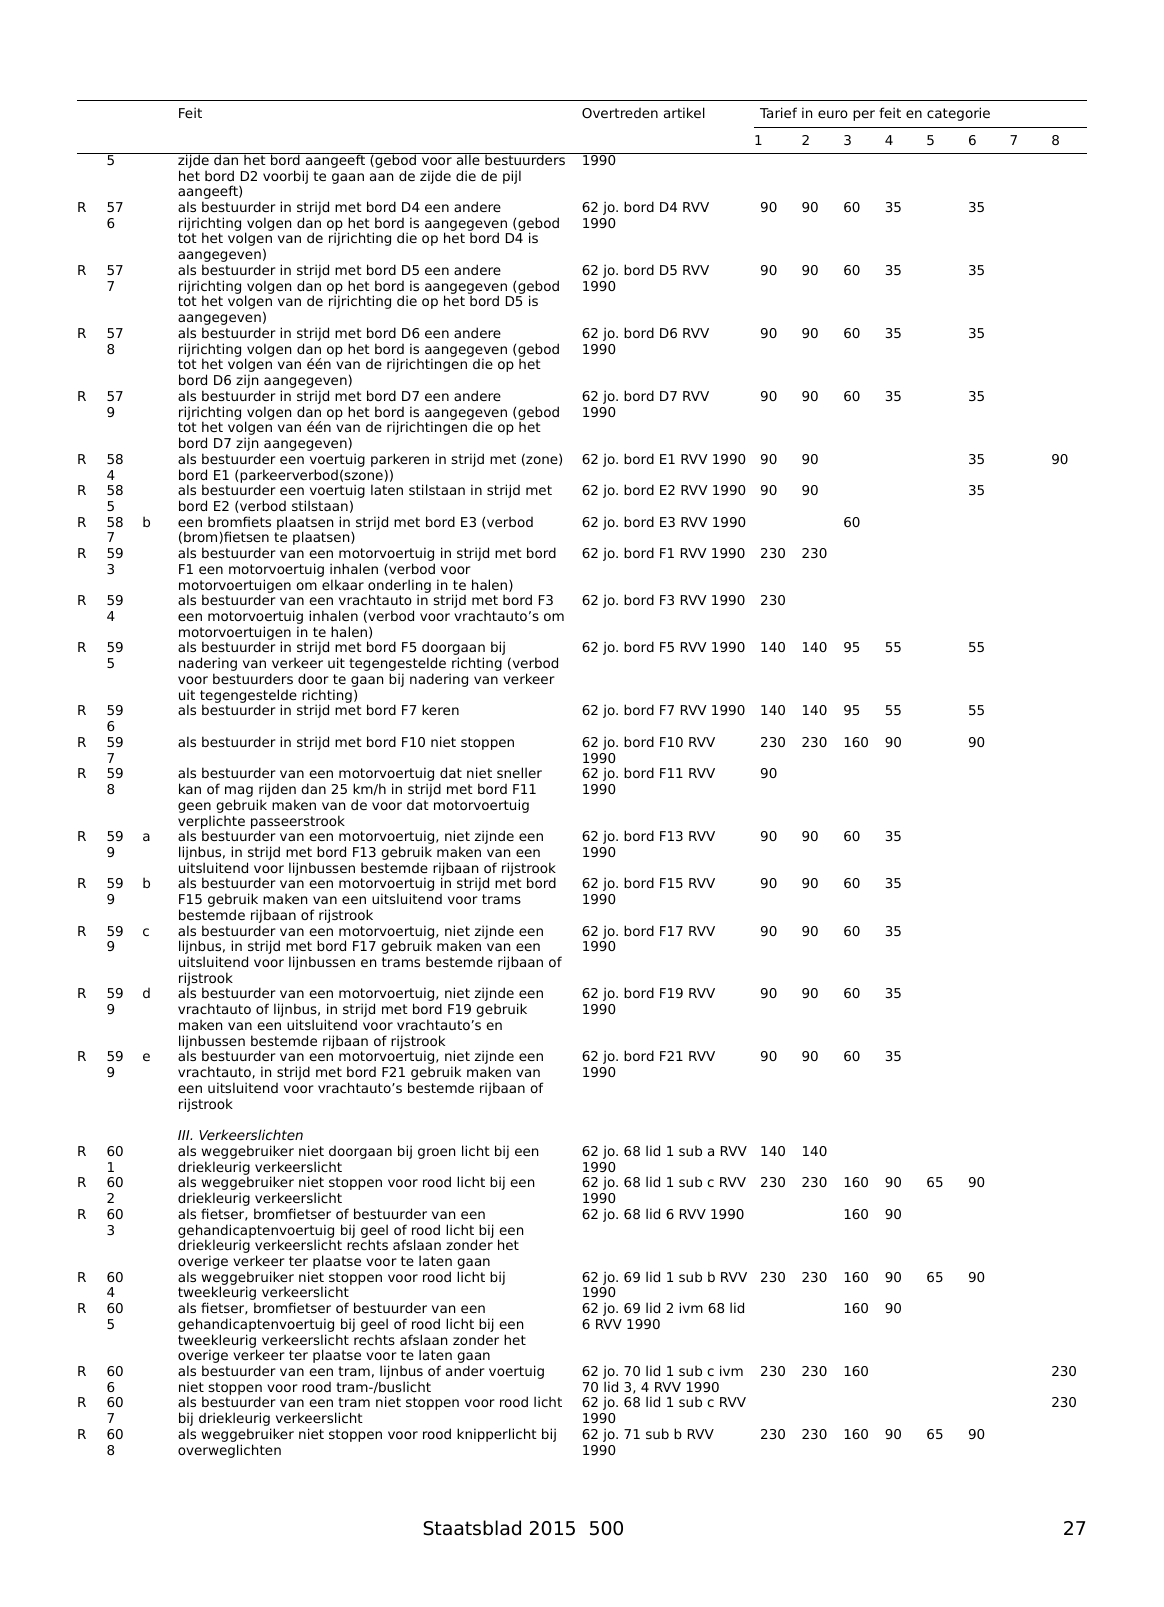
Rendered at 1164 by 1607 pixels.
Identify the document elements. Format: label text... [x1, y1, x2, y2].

table_cell als fietser, bromfietser of bestuurder van een gehandicaptenvoertuig bij geel of rood licht bij een tweekleurig verkeerslicht rechts afslaan zonder het overige verkeer ter plaatse voor te laten gaan [172, 1301, 576, 1364]
table_cell 62 jo. bord F5 RVV 1990 [576, 640, 754, 703]
table_cell 65 [920, 1175, 962, 1207]
table_cell [1045, 1128, 1087, 1144]
table_cell [879, 1128, 920, 1144]
table_cell [962, 593, 1003, 640]
table_cell 90 [796, 924, 837, 986]
table_cell als bestuurder van een motorvoertuig in strijd met bord F15 gebruik maken van een uitsluitend voor trams bestemde rijbaan of rijstrook [172, 876, 576, 923]
table_cell 60 [837, 389, 879, 452]
table_cell 35 [879, 263, 920, 326]
table_cell [1004, 703, 1045, 735]
table_cell [136, 735, 172, 766]
table_cell 140 [754, 640, 796, 703]
table_cell 230 [754, 546, 796, 593]
table_cell [1045, 1144, 1087, 1175]
table_cell R [77, 452, 101, 483]
table_cell R [77, 546, 101, 593]
table_cell [962, 546, 1003, 593]
table_cell 599 [101, 924, 136, 986]
table_cell [1004, 515, 1045, 546]
table_cell [920, 1128, 962, 1144]
table_cell 62 jo. bord E2 RVV 1990 [576, 483, 754, 514]
table_cell als bestuurder een voertuig parkeren in strijd met (zone) bord E1 (parkeerverbod(szone)) [172, 452, 576, 483]
table_cell [77, 154, 101, 200]
table_cell [837, 483, 879, 514]
table_cell 90 [796, 200, 837, 263]
table_cell 140 [796, 1144, 837, 1175]
table_cell 230 [754, 1427, 796, 1458]
table_cell [136, 1144, 172, 1175]
table_cell [962, 876, 1003, 923]
table_cell 160 [837, 1270, 879, 1301]
table_cell [879, 1112, 920, 1128]
table_cell [754, 1112, 796, 1128]
table_cell [796, 1128, 837, 1144]
table_cell [1045, 1270, 1087, 1301]
table_cell 62 jo. 68 lid 1 sub a RVV 1990 [576, 1144, 754, 1175]
table_cell 578 [101, 326, 136, 389]
table_cell [879, 546, 920, 593]
table_cell als weggebruiker niet stoppen voor rood licht bij tweekleurig verkeerslicht [172, 1270, 576, 1301]
table_cell 230 [754, 1364, 796, 1395]
table_cell [1004, 546, 1045, 593]
table_cell [920, 876, 962, 923]
table_cell [1004, 263, 1045, 326]
table_cell als bestuurder van een motorvoertuig, niet zijnde een vrachtauto, in strijd met bord F21 gebruik maken van een uitsluitend voor vrachtauto’s bestemde rijbaan of rijstrook [172, 1049, 576, 1112]
table_cell R [77, 640, 101, 703]
table_cell 62 jo. 70 lid 1 sub c ivm 70 lid 3, 4 RVV 1990 [576, 1364, 754, 1395]
table_cell [754, 515, 796, 546]
table_cell 577 [101, 263, 136, 326]
table_cell 585 [101, 483, 136, 514]
table_cell [754, 154, 796, 200]
table_cell [101, 1112, 136, 1128]
table_cell 230 [1045, 1395, 1087, 1427]
table_cell als bestuurder van een motorvoertuig, niet zijnde een lijnbus, in strijd met bord F17 gebruik maken van een uitsluitend voor lijnbussen en trams bestemde rijbaan of rijstrook [172, 924, 576, 986]
table_cell [962, 829, 1003, 876]
table_cell 62 jo. bord D6 RVV 1990 [576, 326, 754, 389]
table_cell R [77, 326, 101, 389]
table_cell R [77, 593, 101, 640]
table_cell als bestuurder in strijd met bord F7 keren [172, 703, 576, 735]
table_cell [754, 1128, 796, 1144]
table_cell [136, 483, 172, 514]
table_cell [576, 1128, 754, 1144]
table_cell 62 jo. 69 lid 2 ivm 68 lid 6 RVV 1990 [576, 1301, 754, 1364]
table_cell 605 [101, 1301, 136, 1364]
table_cell 35 [879, 924, 920, 986]
table_cell [1045, 1112, 1087, 1128]
table_cell [754, 1301, 796, 1364]
table_cell [136, 640, 172, 703]
table_cell [1004, 640, 1045, 703]
table_cell 595 [101, 640, 136, 703]
table_cell [962, 986, 1003, 1049]
table_cell [920, 640, 962, 703]
table_cell 230 [796, 1175, 837, 1207]
table_cell R [77, 766, 101, 829]
table_cell 604 [101, 1270, 136, 1301]
table_cell 90 [796, 876, 837, 923]
table_cell [1045, 200, 1087, 263]
table_cell [962, 1112, 1003, 1128]
table_cell als bestuurder van een motorvoertuig, niet zijnde een lijnbus, in strijd met bord F13 gebruik maken van een uitsluitend voor lijnbussen bestemde rijbaan of rijstrook [172, 829, 576, 876]
table_cell [837, 766, 879, 829]
table_header Overtreden artikel [576, 101, 754, 153]
table_cell 601 [101, 1144, 136, 1175]
table_cell [920, 593, 962, 640]
table_cell [837, 1144, 879, 1175]
table_cell R [77, 986, 101, 1049]
table_cell 62 jo. bord F10 RVV 1990 [576, 735, 754, 766]
table_cell 90 [879, 735, 920, 766]
table_cell 35 [962, 389, 1003, 452]
table_cell [962, 766, 1003, 829]
table_cell 90 [754, 829, 796, 876]
table_cell 593 [101, 546, 136, 593]
table_header Tarief in euro per feit en categorie [754, 101, 1087, 127]
table_cell 594 [101, 593, 136, 640]
table_cell 587 [101, 515, 136, 546]
table_cell 230 [754, 1175, 796, 1207]
table_cell 90 [962, 735, 1003, 766]
table_cell 60 [837, 326, 879, 389]
table_cell 90 [754, 452, 796, 483]
table_cell R [77, 483, 101, 514]
table_cell [879, 1395, 920, 1427]
table_cell [1004, 593, 1045, 640]
table_cell 1990 [576, 154, 754, 200]
table_cell 140 [796, 703, 837, 735]
table_cell [920, 703, 962, 735]
table_cell R [77, 200, 101, 263]
table_cell 90 [796, 452, 837, 483]
table_cell 35 [879, 829, 920, 876]
table_cell 35 [879, 986, 920, 1049]
table_cell d [136, 986, 172, 1049]
table_cell 65 [920, 1270, 962, 1301]
table_cell [920, 924, 962, 986]
table_cell [1004, 1395, 1045, 1427]
table_cell [796, 1395, 837, 1427]
table_cell 230 [796, 1270, 837, 1301]
table_cell 584 [101, 452, 136, 483]
table_cell [1045, 735, 1087, 766]
table_cell 35 [879, 876, 920, 923]
table_cell 65 [920, 1427, 962, 1458]
table_cell 140 [754, 703, 796, 735]
table_cell [136, 593, 172, 640]
table_cell [101, 1128, 136, 1144]
table_cell 90 [754, 924, 796, 986]
table_cell 62 jo. bord D4 RVV 1990 [576, 200, 754, 263]
table_cell [1045, 924, 1087, 986]
table_cell R [77, 1427, 101, 1458]
table_cell [136, 326, 172, 389]
table_cell [136, 263, 172, 326]
table_cell [920, 1112, 962, 1128]
table_cell [1004, 1270, 1045, 1301]
table_cell [962, 924, 1003, 986]
table_cell R [77, 924, 101, 986]
table_cell 599 [101, 829, 136, 876]
table_cell [576, 1112, 754, 1128]
table_cell 5 [101, 154, 136, 200]
table_cell 62 jo. 69 lid 1 sub b RVV 1990 [576, 1270, 754, 1301]
table_cell [1004, 829, 1045, 876]
table_cell [920, 1364, 962, 1395]
table_cell 160 [837, 735, 879, 766]
table_cell 35 [962, 483, 1003, 514]
table_cell 62 jo. bord F19 RVV 1990 [576, 986, 754, 1049]
table_cell [1045, 703, 1087, 735]
table_cell [879, 1364, 920, 1395]
table_cell [920, 1144, 962, 1175]
table_cell 90 [754, 1049, 796, 1112]
table_cell 1 [754, 128, 796, 153]
table_cell 62 jo. bord F15 RVV 1990 [576, 876, 754, 923]
table_cell [962, 515, 1003, 546]
table_cell 62 jo. bord F13 RVV 1990 [576, 829, 754, 876]
table_cell [1045, 263, 1087, 326]
table_cell [796, 593, 837, 640]
table_cell R [77, 1270, 101, 1301]
table_cell 62 jo. bord D7 RVV 1990 [576, 389, 754, 452]
table_cell als weggebruiker niet stoppen voor rood knipperlicht bij overweglichten [172, 1427, 576, 1458]
table_header Feit [172, 101, 576, 153]
table_cell 35 [879, 200, 920, 263]
table_cell R [77, 1395, 101, 1427]
table_cell 62 jo. bord F17 RVV 1990 [576, 924, 754, 986]
table_cell [920, 263, 962, 326]
table_cell [1045, 1427, 1087, 1458]
table_cell 598 [101, 766, 136, 829]
table_cell R [77, 1175, 101, 1207]
table_cell [962, 1301, 1003, 1364]
table_cell 35 [962, 263, 1003, 326]
table_cell 62 jo. 71 sub b RVV 1990 [576, 1427, 754, 1458]
table_cell [136, 200, 172, 263]
table_cell 90 [796, 986, 837, 1049]
table_cell [1004, 1049, 1045, 1112]
table_cell 7 [1004, 128, 1045, 153]
table_cell 90 [754, 483, 796, 514]
table_cell 35 [879, 326, 920, 389]
table_cell 62 jo. 68 lid 1 sub c RVV 1990 [576, 1175, 754, 1207]
table_cell als bestuurder in strijd met bord D4 een andere rijrichting volgen dan op het bord is aangegeven (gebod tot het volgen van de rijrichting die op het bord D4 is aangegeven) [172, 200, 576, 263]
table_cell als bestuurder in strijd met bord F10 niet stoppen [172, 735, 576, 766]
table_cell [796, 515, 837, 546]
table_cell R [77, 515, 101, 546]
table_cell als bestuurder in strijd met bord F5 doorgaan bij nadering van verkeer uit tegengestelde richting (verbod voor bestuurders door te gaan bij nadering van verkeer uit tegengestelde richting) [172, 640, 576, 703]
table_cell [920, 389, 962, 452]
table_cell als weggebruiker niet doorgaan bij groen licht bij een driekleurig verkeerslicht [172, 1144, 576, 1175]
table_cell als bestuurder van een motorvoertuig in strijd met bord F1 een motorvoertuig inhalen (verbod voor motorvoertuigen om elkaar onderling in te halen) [172, 546, 576, 593]
table_cell [1004, 154, 1045, 200]
table_cell [1004, 483, 1045, 514]
table_cell als bestuurder in strijd met bord D5 een andere rijrichting volgen dan op het bord is aangegeven (gebod tot het volgen van de rijrichting die op het bord D5 is aangegeven) [172, 263, 576, 326]
table_cell [879, 483, 920, 514]
table_cell 140 [796, 640, 837, 703]
table_cell 160 [837, 1364, 879, 1395]
table_cell 90 [796, 483, 837, 514]
table_cell R [77, 263, 101, 326]
table_cell 603 [101, 1207, 136, 1269]
table_cell 55 [962, 640, 1003, 703]
table_cell R [77, 1301, 101, 1364]
table_cell 62 jo. bord E3 RVV 1990 [576, 515, 754, 546]
table_cell [1004, 986, 1045, 1049]
table_cell [1004, 1128, 1045, 1144]
table_cell b [136, 515, 172, 546]
table_cell 60 [837, 924, 879, 986]
table_cell 579 [101, 389, 136, 452]
table_cell [920, 483, 962, 514]
table_cell zijde dan het bord aangeeft (gebod voor alle bestuurders het bord D2 voorbij te gaan aan de zijde die de pijl aangeeft) [172, 154, 576, 200]
table_cell 90 [879, 1207, 920, 1269]
table_cell [136, 389, 172, 452]
table_cell 230 [796, 546, 837, 593]
table_cell [1045, 766, 1087, 829]
table_cell [920, 986, 962, 1049]
table_cell 160 [837, 1301, 879, 1364]
table_cell als bestuurder van een motorvoertuig, niet zijnde een vrachtauto of lijnbus, in strijd met bord F19 gebruik maken van een uitsluitend voor vrachtauto’s en lijnbussen bestemde rijbaan of rijstrook [172, 986, 576, 1049]
table_cell 60 [837, 515, 879, 546]
table_cell R [77, 829, 101, 876]
table_cell [1004, 1112, 1045, 1128]
table_cell [796, 154, 837, 200]
table_cell [1045, 515, 1087, 546]
table_cell 60 [837, 986, 879, 1049]
table_cell [1004, 1144, 1045, 1175]
table_cell [136, 1270, 172, 1301]
table_cell 62 jo. bord E1 RVV 1990 [576, 452, 754, 483]
table_cell 90 [879, 1270, 920, 1301]
table_cell e [136, 1049, 172, 1112]
table_cell [1004, 924, 1045, 986]
table_cell [920, 1049, 962, 1112]
table_cell 606 [101, 1364, 136, 1395]
table_cell 35 [962, 452, 1003, 483]
table_cell [1004, 1175, 1045, 1207]
table_cell [962, 1395, 1003, 1427]
table_cell 230 [796, 1427, 837, 1458]
table_cell 160 [837, 1427, 879, 1458]
table_cell [879, 766, 920, 829]
table_cell 2 [796, 128, 837, 153]
table_cell 608 [101, 1427, 136, 1458]
table_cell 597 [101, 735, 136, 766]
table_cell [136, 1112, 172, 1128]
table_cell 599 [101, 876, 136, 923]
table_cell 55 [879, 640, 920, 703]
table_cell [136, 452, 172, 483]
table_cell [136, 154, 172, 200]
table_cell 230 [1045, 1364, 1087, 1395]
table_cell 602 [101, 1175, 136, 1207]
table_cell [837, 546, 879, 593]
table_cell 55 [962, 703, 1003, 735]
table_cell als bestuurder in strijd met bord D7 een andere rijrichting volgen dan op het bord is aangegeven (gebod tot het volgen van één van de rijrichtingen die op het bord D7 zijn aangegeven) [172, 389, 576, 452]
table_cell 90 [796, 326, 837, 389]
table_cell [837, 1395, 879, 1427]
table_cell [879, 154, 920, 200]
table_cell [796, 1207, 837, 1269]
table_cell 90 [754, 326, 796, 389]
table_cell 596 [101, 703, 136, 735]
table_cell [1004, 389, 1045, 452]
table_cell 230 [754, 1270, 796, 1301]
table_cell [879, 1144, 920, 1175]
table_cell [920, 154, 962, 200]
table_cell 60 [837, 1049, 879, 1112]
table_cell 90 [962, 1270, 1003, 1301]
table_cell [920, 1207, 962, 1269]
table_cell [1045, 483, 1087, 514]
table_cell als bestuurder van een vrachtauto in strijd met bord F3 een motorvoertuig inhalen (verbod voor vrachtauto’s om motorvoertuigen in te halen) [172, 593, 576, 640]
table_cell c [136, 924, 172, 986]
table_cell 90 [879, 1175, 920, 1207]
table_cell 90 [754, 200, 796, 263]
table_cell 160 [837, 1175, 879, 1207]
table_cell [1045, 876, 1087, 923]
table_cell [1004, 200, 1045, 263]
table_cell [754, 1395, 796, 1427]
table_cell 90 [1045, 452, 1087, 483]
table_cell 599 [101, 1049, 136, 1112]
table_cell [1045, 1049, 1087, 1112]
table_cell [136, 1427, 172, 1458]
table_cell 230 [796, 1364, 837, 1395]
table_cell 607 [101, 1395, 136, 1427]
table_cell III. Verkeerslichten [172, 1128, 576, 1144]
table_cell R [77, 735, 101, 766]
table_cell [920, 515, 962, 546]
table_cell [77, 1112, 101, 1128]
table_cell [962, 1144, 1003, 1175]
table_cell [796, 766, 837, 829]
table_cell 230 [754, 593, 796, 640]
table_cell 35 [879, 1049, 920, 1112]
table_cell [920, 735, 962, 766]
table_cell R [77, 1207, 101, 1269]
table_cell [837, 1128, 879, 1144]
table_cell [962, 154, 1003, 200]
table_cell 35 [962, 326, 1003, 389]
table_cell [1045, 389, 1087, 452]
table_cell als bestuurder in strijd met bord D6 een andere rijrichting volgen dan op het bord is aangegeven (gebod tot het volgen van één van de rijrichtingen die op het bord D6 zijn aangegeven) [172, 326, 576, 389]
table_cell [136, 766, 172, 829]
table_cell R [77, 389, 101, 452]
table_cell [136, 1364, 172, 1395]
table_cell a [136, 829, 172, 876]
table_cell [1045, 1175, 1087, 1207]
table_cell 90 [879, 1427, 920, 1458]
table_cell 62 jo. bord F3 RVV 1990 [576, 593, 754, 640]
table_cell [136, 546, 172, 593]
table_cell [1004, 452, 1045, 483]
table_cell [879, 515, 920, 546]
table_cell [1045, 829, 1087, 876]
table_cell [879, 593, 920, 640]
table_cell als bestuurder van een tram niet stoppen voor rood licht bij driekleurig verkeerslicht [172, 1395, 576, 1427]
table_cell 90 [754, 986, 796, 1049]
table_cell een bromfiets plaatsen in strijd met bord E3 (verbod (brom)fietsen te plaatsen) [172, 515, 576, 546]
table_cell 576 [101, 200, 136, 263]
table_cell 62 jo. 68 lid 6 RVV 1990 [576, 1207, 754, 1269]
table_cell [920, 546, 962, 593]
table_cell 6 [962, 128, 1003, 153]
table_cell [837, 452, 879, 483]
table_cell [837, 154, 879, 200]
table_cell [1045, 593, 1087, 640]
table_cell als bestuurder van een tram, lijnbus of ander voertuig niet stoppen voor rood tram-/buslicht [172, 1364, 576, 1395]
table_cell 62 jo. bord F11 RVV 1990 [576, 766, 754, 829]
table_cell b [136, 876, 172, 923]
table_cell [920, 326, 962, 389]
table_cell [1004, 1301, 1045, 1364]
table_cell [1045, 546, 1087, 593]
table_cell 62 jo. bord D5 RVV 1990 [576, 263, 754, 326]
table_cell 90 [796, 829, 837, 876]
table_cell [1045, 326, 1087, 389]
table_cell [1004, 1427, 1045, 1458]
table_cell 90 [796, 389, 837, 452]
table_header [136, 101, 172, 153]
table_cell R [77, 1049, 101, 1112]
table_cell 3 [837, 128, 879, 153]
table_cell 230 [754, 735, 796, 766]
table_cell [796, 1112, 837, 1128]
table_cell [136, 703, 172, 735]
table_cell 90 [754, 263, 796, 326]
table_cell 4 [879, 128, 920, 153]
table_cell 599 [101, 986, 136, 1049]
table_cell [1004, 735, 1045, 766]
table_cell 60 [837, 200, 879, 263]
table_cell 90 [962, 1175, 1003, 1207]
table_cell R [77, 1364, 101, 1395]
table_cell 95 [837, 640, 879, 703]
table_cell [1004, 1364, 1045, 1395]
table_cell [172, 1112, 576, 1128]
table_cell [962, 1364, 1003, 1395]
table_header [77, 101, 101, 153]
table_cell [77, 1128, 101, 1144]
table_cell [920, 1395, 962, 1427]
table_cell 160 [837, 1207, 879, 1269]
table_cell 140 [754, 1144, 796, 1175]
table_cell [796, 1301, 837, 1364]
table_cell 90 [754, 766, 796, 829]
table_cell als bestuurder een voertuig laten stilstaan in strijd met bord E2 (verbod stilstaan) [172, 483, 576, 514]
table_cell 35 [962, 200, 1003, 263]
table_cell [1045, 1301, 1087, 1364]
table_cell [920, 1301, 962, 1364]
table_cell [920, 452, 962, 483]
table_cell 60 [837, 263, 879, 326]
table_cell R [77, 703, 101, 735]
table_cell 90 [796, 263, 837, 326]
table_cell [879, 452, 920, 483]
table_cell [1045, 1207, 1087, 1269]
table_cell 35 [879, 389, 920, 452]
table_cell [1045, 986, 1087, 1049]
table_cell [920, 766, 962, 829]
table_cell R [77, 876, 101, 923]
table_cell als bestuurder van een motorvoertuig dat niet sneller kan of mag rijden dan 25 km/h in strijd met bord F11 geen gebruik maken van de voor dat motorvoertuig verplichte passeerstrook [172, 766, 576, 829]
table_cell [1004, 326, 1045, 389]
table_cell [920, 200, 962, 263]
table_cell 5 [920, 128, 962, 153]
table_cell [962, 1049, 1003, 1112]
table_cell [754, 1207, 796, 1269]
table_cell [136, 1301, 172, 1364]
table_cell 62 jo. bord F1 RVV 1990 [576, 546, 754, 593]
table_cell [1045, 154, 1087, 200]
table_cell 230 [796, 735, 837, 766]
table_cell [136, 1207, 172, 1269]
table_cell 8 [1045, 128, 1087, 153]
table_cell [1004, 766, 1045, 829]
table_cell [962, 1207, 1003, 1269]
table_cell 60 [837, 829, 879, 876]
table_cell 62 jo. 68 lid 1 sub c RVV 1990 [576, 1395, 754, 1427]
table_cell 90 [962, 1427, 1003, 1458]
table_cell [136, 1395, 172, 1427]
table_cell 90 [796, 1049, 837, 1112]
table_cell [1045, 640, 1087, 703]
table_cell 55 [879, 703, 920, 735]
table_cell 90 [754, 876, 796, 923]
table_cell als fietser, bromfietser of bestuurder van een gehandicaptenvoertuig bij geel of rood licht bij een driekleurig verkeerslicht rechts afslaan zonder het overige verkeer ter plaatse voor te laten gaan [172, 1207, 576, 1269]
table_cell [1004, 876, 1045, 923]
table_cell 95 [837, 703, 879, 735]
table_cell [1004, 1207, 1045, 1269]
table_cell [837, 1112, 879, 1128]
table_cell R [77, 1144, 101, 1175]
table_cell als weggebruiker niet stoppen voor rood licht bij een driekleurig verkeerslicht [172, 1175, 576, 1207]
table_cell 90 [879, 1301, 920, 1364]
table_cell [837, 593, 879, 640]
table_cell 62 jo. bord F7 RVV 1990 [576, 703, 754, 735]
table_cell [962, 1128, 1003, 1144]
table_cell [136, 1175, 172, 1207]
table_cell 90 [754, 389, 796, 452]
table_cell 60 [837, 876, 879, 923]
table_cell [920, 829, 962, 876]
table_cell [136, 1128, 172, 1144]
table_cell 62 jo. bord F21 RVV 1990 [576, 1049, 754, 1112]
table_header [101, 101, 136, 153]
